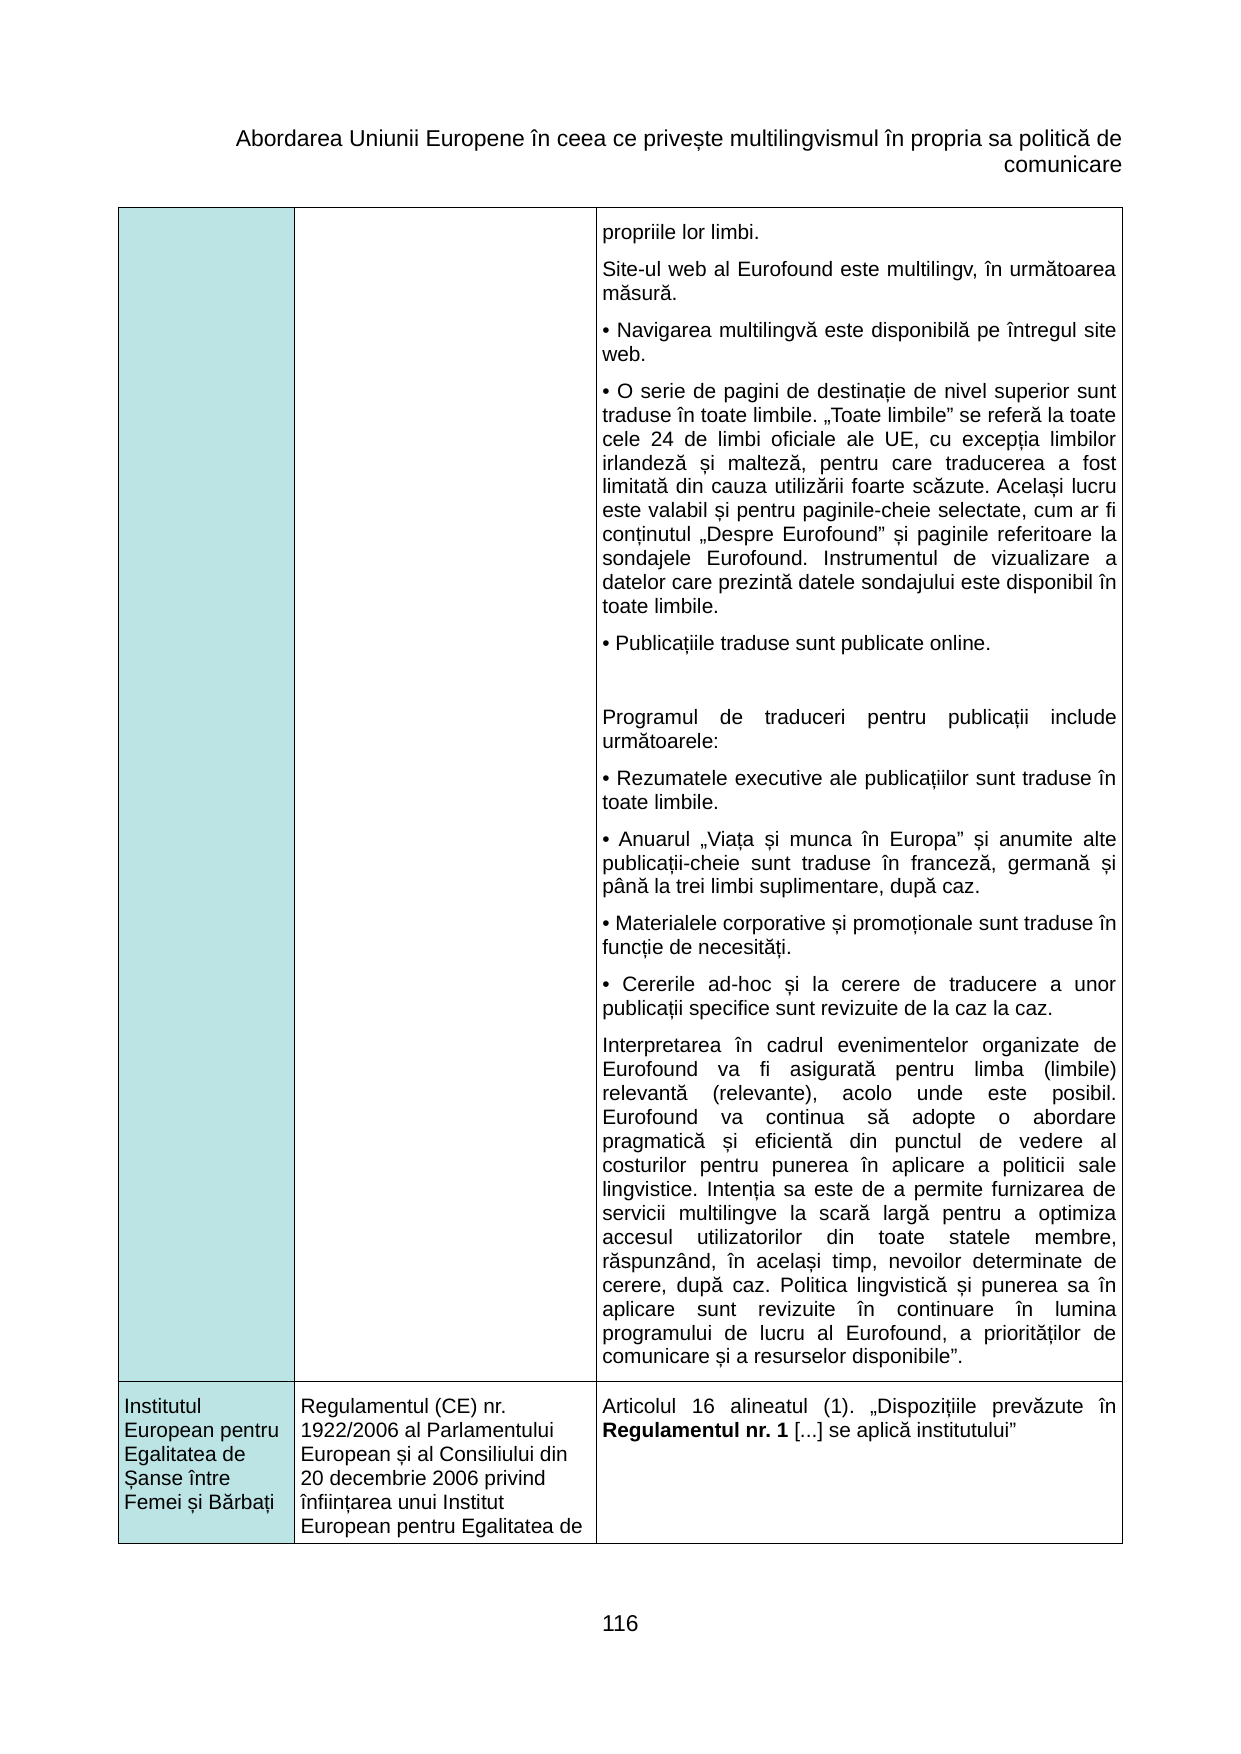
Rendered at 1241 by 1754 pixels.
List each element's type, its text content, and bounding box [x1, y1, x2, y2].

table_cell [295, 208, 596, 1381]
table_cell [119, 208, 294, 1381]
table_cell Institutul European pentru Egalitatea de Șanse între Femei și Bărbați [119, 1382, 294, 1543]
table_cell propriile lor limbi. Site-ul web al Eurofound este multilingv, în următoarea măsură. • Navigarea multilingvă este disponibilă pe întregul site web. • O serie de pagini de destinație de nivel superior sunt traduse în toate limbile. „Toate limbile” se referă la toate cele 24 de limbi oficiale ale UE, cu excepția limbilor irlandeză și malteză, pentru care traducerea a fost limitată din cauza utilizării foarte scăzute. Același lucru este valabil și pentru paginile-cheie selectate, cum ar fi conținutul „Despre Eurofound” și paginile referitoare la sondajele Eurofound. Instrumentul de vizualizare a datelor care prezintă datele sondajului este disponibil în toate limbile. • Publicațiile traduse sunt publicate online. Programul de traduceri pentru publicații include următoarele: • Rezumatele executive ale publicațiilor sunt traduse în toate limbile. • Anuarul „Viața și munca în Europa” și anumite alte publicații-cheie sunt traduse în franceză, germană și până la trei limbi suplimentare, după caz. • Materialele corporative și promoționale sunt traduse în funcție de necesități. • Cererile ad-hoc și la cerere de traducere a unor publicații specifice sunt revizuite de la caz la caz. Interpretarea în cadrul evenimentelor organizate de Eurofound va fi asigurată pentru limba (limbile) relevantă (relevante), acolo unde este posibil. Eurofound va continua să adopte o abordare pragmatică și eficientă din punctul de vedere al costurilor pentru punerea în aplicare a politicii sale lingvistice. Intenția sa este de a permite furnizarea de servicii multilingve la scară largă pentru a optimiza accesul utilizatorilor din toate statele membre, răspunzând, în același timp, nevoilor determinate de cerere, după caz. Politica lingvistică și punerea sa în aplicare sunt revizuite în continuare în lumina programului de lucru al Eurofound, a priorităților de comunicare și a resurselor disponibile”. [597, 208, 1122, 1381]
table_cell Regulamentul (CE) nr. 1922/2006 al Parlamentului European și al Consiliului din 20 decembrie 2006 privind înființarea unui Institut European pentru Egalitatea de [295, 1382, 596, 1543]
table_cell Articolul 16 alineatul (1). „Dispozițiile prevăzute în Regulamentul nr. 1 [...] se aplică institutului” [597, 1382, 1122, 1543]
